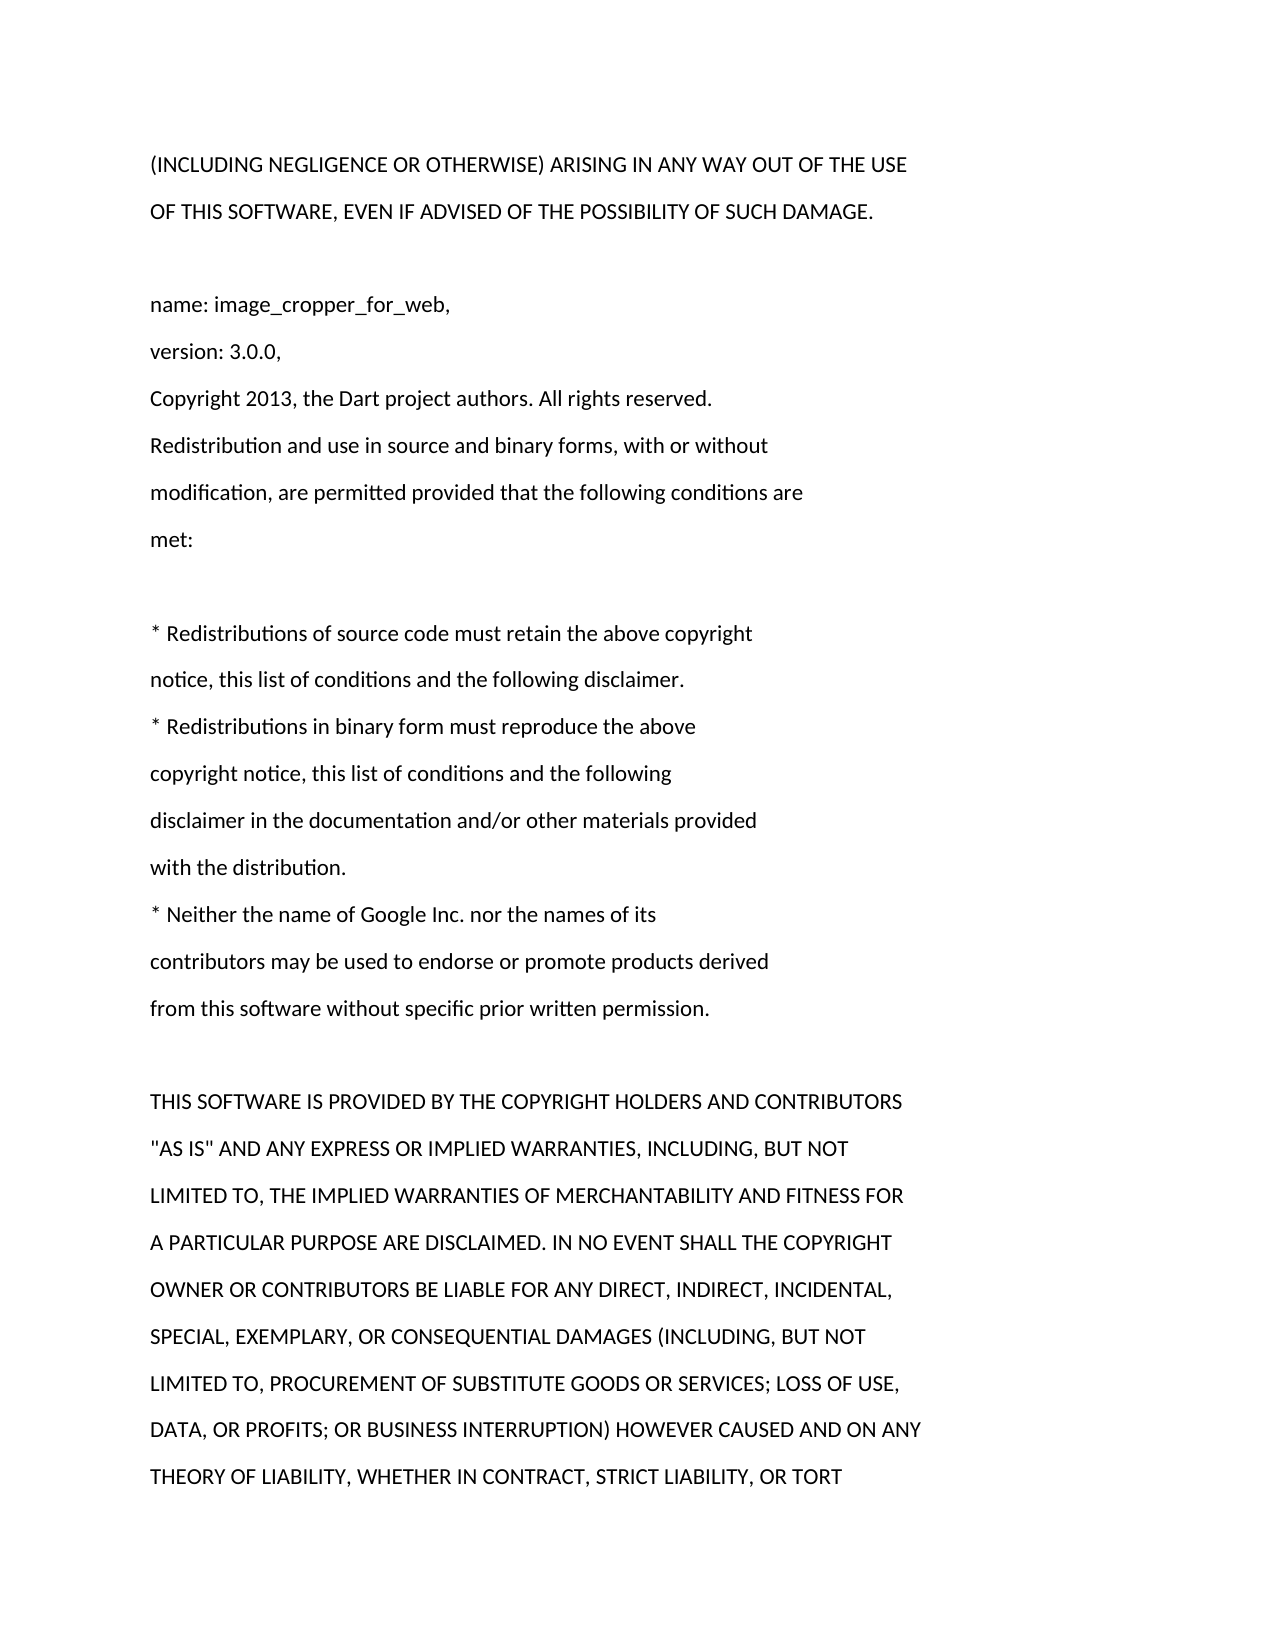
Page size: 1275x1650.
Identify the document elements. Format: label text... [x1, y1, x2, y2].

text Copyright 2013, the Dart project authors. All rights reserved. [150, 384, 1125, 412]
text copyright notice, this list of conditions and the following [150, 759, 1125, 787]
text * Redistributions in binary form must reproduce the above [150, 712, 1125, 741]
text version: 3.0.0, [150, 337, 1125, 366]
text with the distribution. [150, 853, 1125, 881]
text * Redistributions of source code must retain the above copyright [150, 619, 1125, 647]
text contributors may be used to endorse or promote products derived [150, 947, 1125, 975]
text disclaimer in the documentation and/or other materials provided [150, 806, 1125, 834]
text * Neither the name of Google Inc. nor the names of its [150, 900, 1125, 928]
text LIMITED TO, THE IMPLIED WARRANTIES OF MERCHANTABILITY AND FITNESS FOR [150, 1181, 1125, 1209]
text name: image_cropper_for_web, [150, 291, 1125, 319]
text met: [150, 525, 1125, 553]
text THIS SOFTWARE IS PROVIDED BY THE COPYRIGHT HOLDERS AND CONTRIBUTORS [150, 1087, 1125, 1116]
text DATA, OR PROFITS; OR BUSINESS INTERRUPTION) HOWEVER CAUSED AND ON ANY [150, 1416, 1125, 1444]
text "AS IS" AND ANY EXPRESS OR IMPLIED WARRANTIES, INCLUDING, BUT NOT [150, 1134, 1125, 1162]
text (INCLUDING NEGLIGENCE OR OTHERWISE) ARISING IN ANY WAY OUT OF THE USE [150, 150, 1125, 178]
text LIMITED TO, PROCUREMENT OF SUBSTITUTE GOODS OR SERVICES; LOSS OF USE, [150, 1369, 1125, 1397]
text A PARTICULAR PURPOSE ARE DISCLAIMED. IN NO EVENT SHALL THE COPYRIGHT [150, 1228, 1125, 1256]
text Redistribution and use in source and binary forms, with or without [150, 431, 1125, 459]
text modification, are permitted provided that the following conditions are [150, 478, 1125, 506]
text notice, this list of conditions and the following disclaimer. [150, 666, 1125, 694]
text THEORY OF LIABILITY, WHETHER IN CONTRACT, STRICT LIABILITY, OR TORT [150, 1462, 1125, 1491]
text SPECIAL, EXEMPLARY, OR CONSEQUENTIAL DAMAGES (INCLUDING, BUT NOT [150, 1322, 1125, 1350]
text OF THIS SOFTWARE, EVEN IF ADVISED OF THE POSSIBILITY OF SUCH DAMAGE. [150, 197, 1125, 225]
text OWNER OR CONTRIBUTORS BE LIABLE FOR ANY DIRECT, INDIRECT, INCIDENTAL, [150, 1275, 1125, 1303]
text from this software without specific prior written permission. [150, 994, 1125, 1022]
